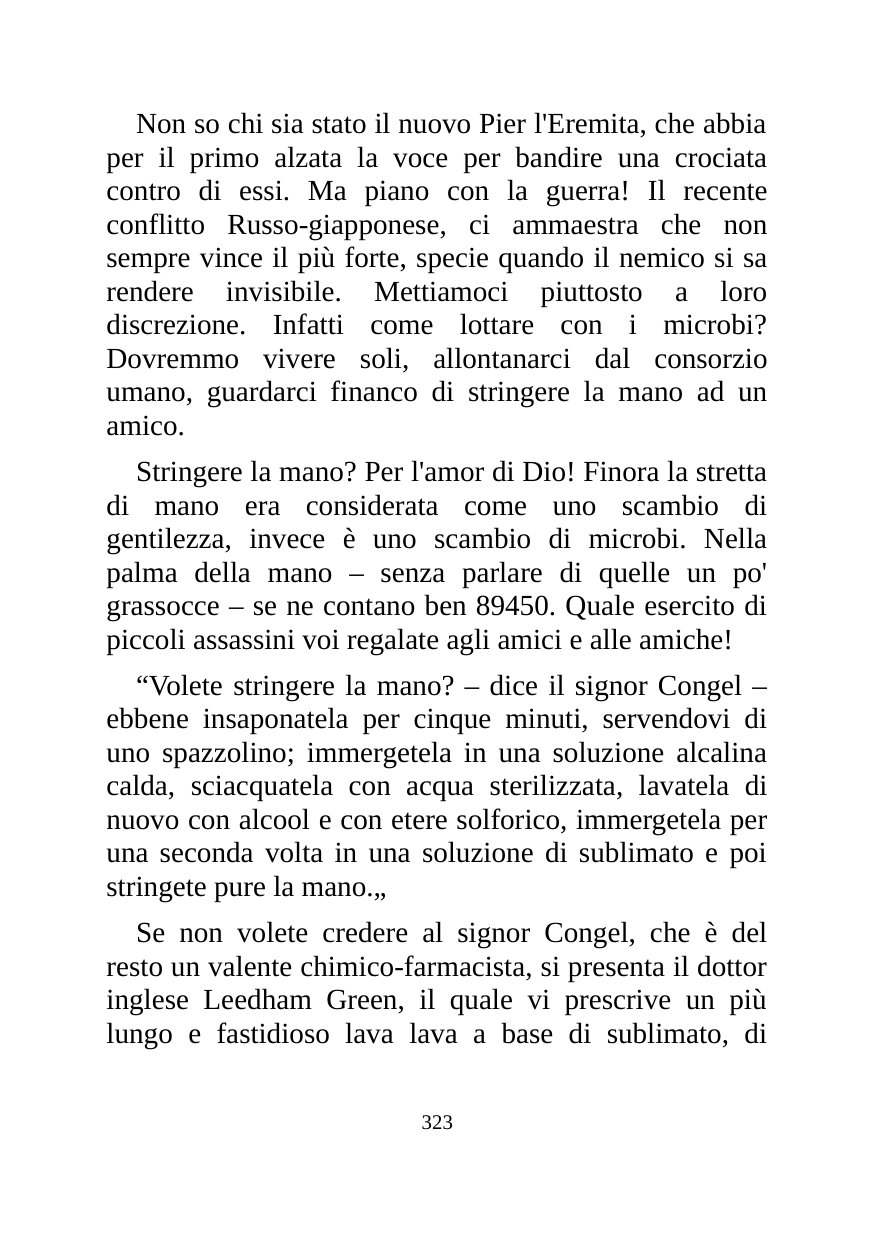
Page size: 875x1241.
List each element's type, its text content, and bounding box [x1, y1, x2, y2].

text Non so chi sia stato il nuovo Pier l'Eremita, che abbia per il primo alzata la voce per bandire una crociata contro di essi. Ma piano con la guerra! Il recente conflitto Russo-giapponese, ci ammaestra che non sempre vince il più forte, specie quando il nemico si sa rendere invisibile. Mettiamoci piuttosto a loro discrezione. Infatti come lottare con i microbi? Dovremmo vivere soli, allontanarci dal consorzio umano, guardarci financo di stringere la mano ad un amico. [106, 106, 768, 442]
text Se non volete credere al signor Congel, che è del resto un valente chimico-farmacista, si presenta il dottor inglese Leedham Green, il quale vi prescrive un più lungo e fastidioso lava lava a base di sublimato, di [106, 915, 768, 1049]
text Stringere la mano? Per l'amor di Dio! Finora la stretta di mano era considerata come uno scambio di gentilezza, invece è uno scambio di microbi. Nella palma della mano – senza parlare di quelle un po' grassocce – se ne contano ben 89450. Quale esercito di piccoli assassini voi regalate agli amici e alle amiche! [106, 454, 768, 655]
text “Volete stringere la mano? – dice il signor Congel – ebbene insaponatela per cinque minuti, servendovi di uno spazzolino; immergetela in una soluzione alcalina calda, sciacquatela con acqua sterilizzata, lavatela di nuovo con alcool e con etere solforico, immergetela per una seconda volta in una soluzione di sublimato e poi stringete pure la mano.„ [106, 668, 768, 903]
